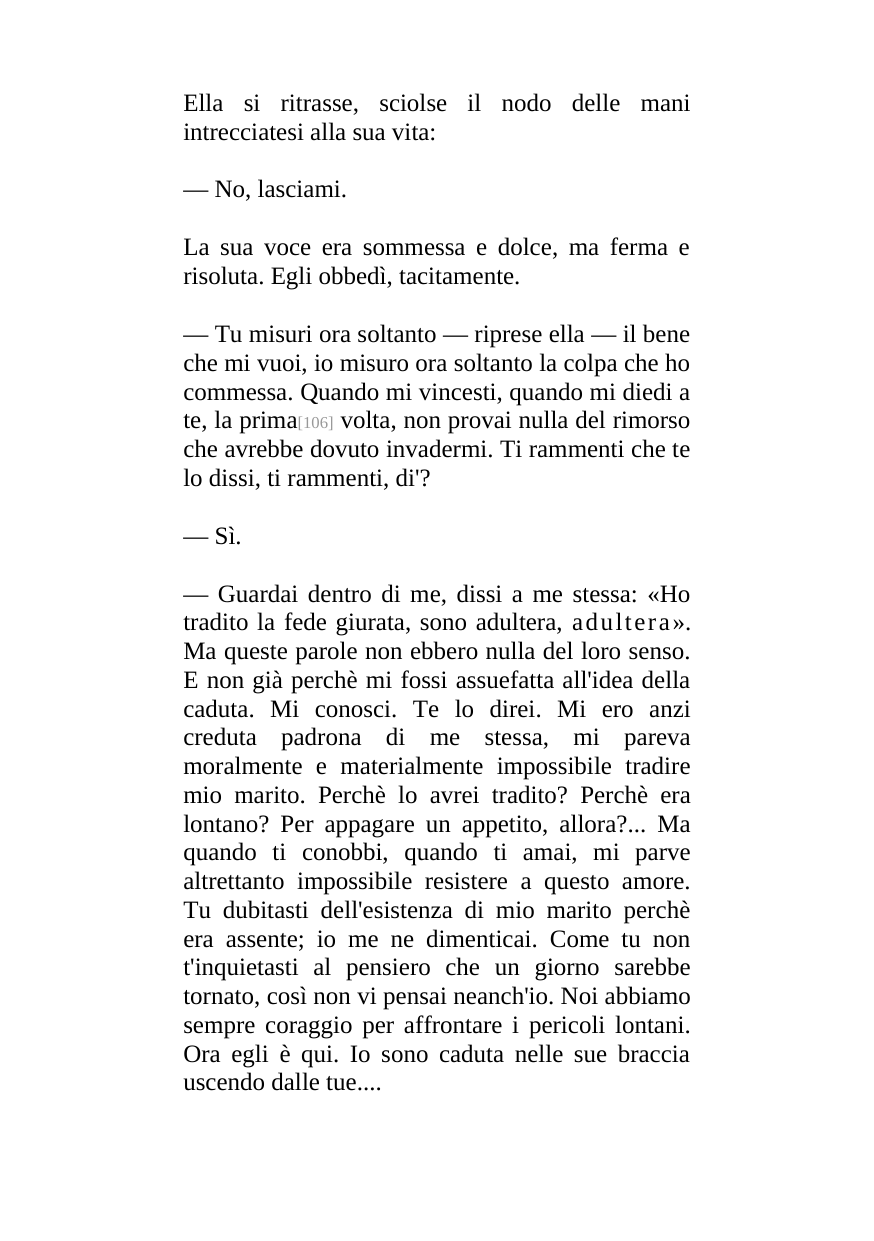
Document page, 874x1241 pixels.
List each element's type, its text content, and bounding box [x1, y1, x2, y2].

text La sua voce era sommessa e dolce, ma ferma e risoluta. Egli obbedì, tacitamente. [183, 232, 691, 290]
text — Guardai dentro di me, dissi a me stessa: «Ho tradito la fede giurata, sono adultera, adultera». Ma queste parole non ebbero nulla del loro senso. E non già perchè mi fossi assuefatta all'idea della caduta. Mi conosci. Te lo direi. Mi ero anzi creduta padrona di me stessa, mi pareva moralmente e materialmente impossibile tradire mio marito. Perchè lo avrei tradito? Perchè era lontano? Per appagare un appetito, allora?... Ma quando ti conobbi, quando ti amai, mi parve altrettanto impossibile resistere a questo amore. Tu dubitasti dell'esistenza di mio marito perchè era assente; io me ne dimenticai. Come tu non t'inquietasti al pensiero che un giorno sarebbe tornato, così non vi pensai neanch'io. Noi abbiamo sempre coraggio per affrontare i pericoli lontani. Ora egli è qui. Io sono caduta nelle sue braccia uscendo dalle tue.... [183, 579, 691, 1096]
text — Tu misuri ora soltanto — riprese ella — il bene che mi vuoi, io misuro ora soltanto la colpa che ho commessa. Quando mi vincesti, quando mi diedi a te, la prima[106] volta, non provai nulla del rimorso che avrebbe dovuto invadermi. Ti rammenti che te lo dissi, ti rammenti, di'? [183, 319, 691, 492]
text — No, lasciami. [183, 174, 691, 203]
text — Sì. [183, 521, 691, 549]
text Ella si ritrasse, sciolse il nodo delle mani intrecciatesi alla sua vita: [183, 88, 691, 145]
